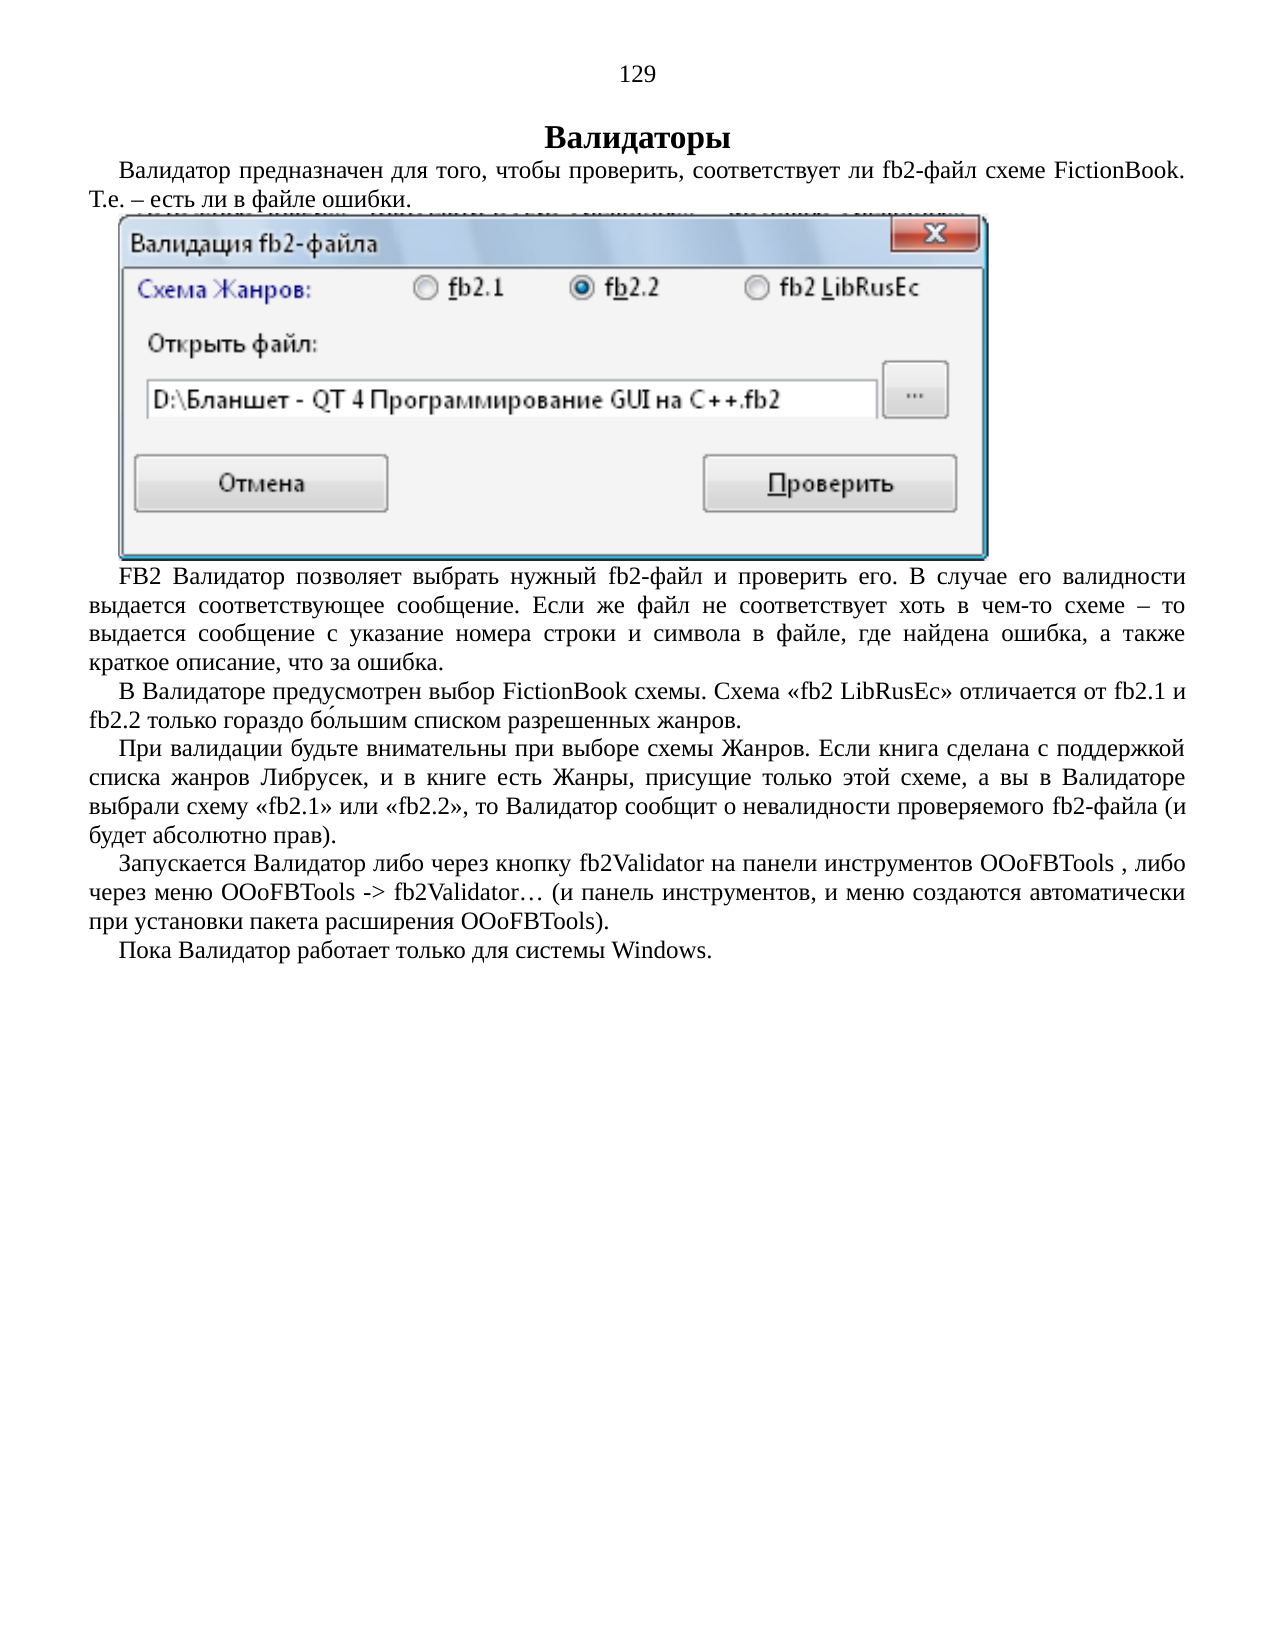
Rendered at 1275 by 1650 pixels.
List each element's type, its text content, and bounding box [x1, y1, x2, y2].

text Запускается Валидатор либо через кнопку fb2Validator на панели инструментов OOoFBTools , либо через меню OOoFBTools -> fb2Validator… (и панель инструментов, и меню создаются автоматически при установки пакета расширения OOoFBTools). [89, 848, 1186, 935]
text При валидации будьте внимательны при выборе схемы Жанров. Если книга сделана с поддержкой списка жанров Либрусек, и в книге есть Жанры, присущие только этой схеме, а вы в Валидаторе выбрали схему «fb2.1» или «fb2.2», то Валидатор сообщит о невалидности проверяемого fb2-файла (и будет абсолютно прав). [89, 733, 1186, 848]
picture [118, 213, 989, 561]
text Пока Валидатор работает только для системы Windows. [89, 935, 1186, 963]
subtitle Валидаторы [89, 117, 1186, 156]
text В Валидаторе предусмотрен выбор FictionBook схемы. Схема «fb2 LibRusEc» отличается от fb2.1 и fb2.2 только гораздо бо́льшим списком разрешенных жанров. [89, 676, 1186, 733]
text FB2 Валидатор позволяет выбрать нужный fb2-файл и проверить его. В случае его валидности выдается соответствующее сообщение. Если же файл не соответствует хоть в чем-то схеме – то выдается сообщение с указание номера строки и символа в файле, где найдена ошибка, а также краткое описание, что за ошибка. [89, 561, 1186, 676]
text Валидатор предназначен для того, чтобы проверить, соответствует ли fb2-файл схеме FictionBook. Т.е. – есть ли в файле ошибки. [89, 156, 1186, 213]
